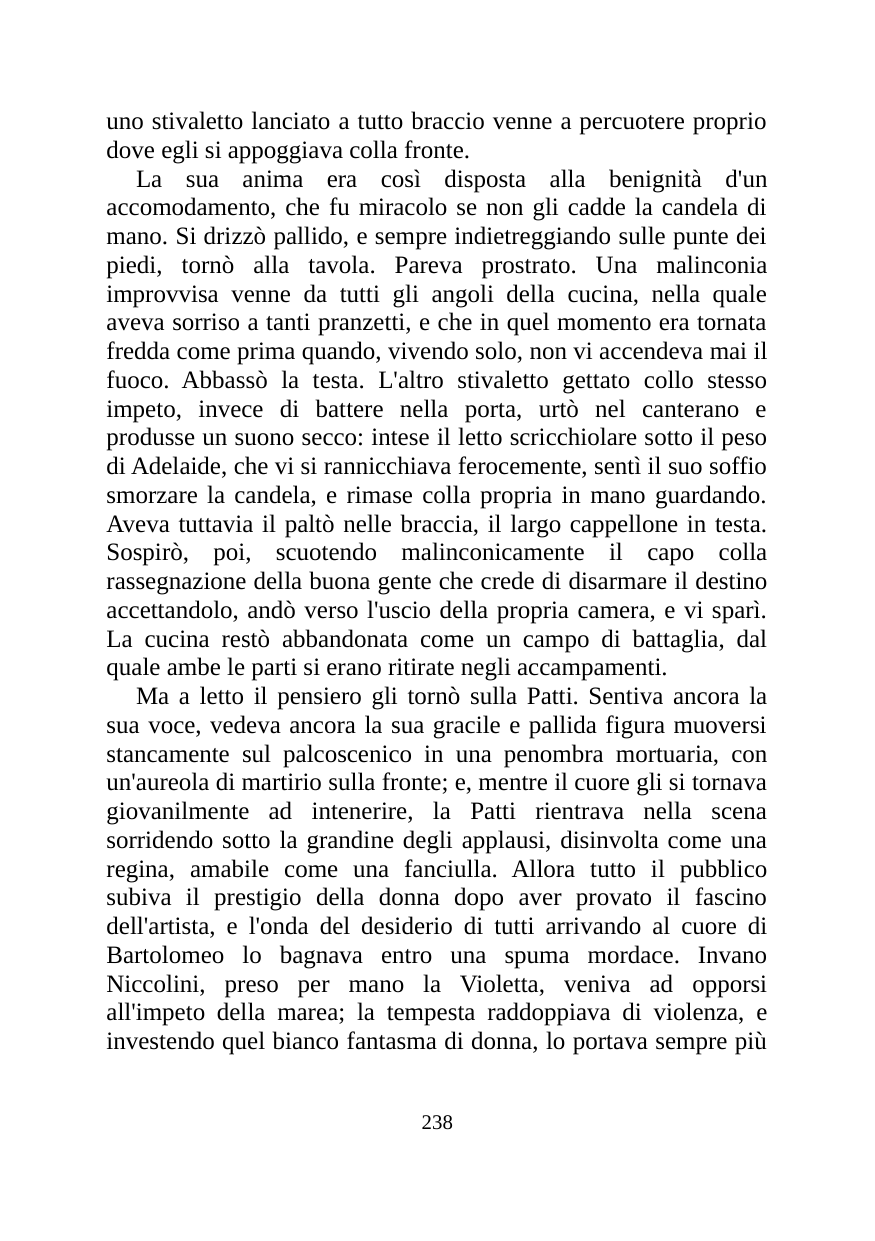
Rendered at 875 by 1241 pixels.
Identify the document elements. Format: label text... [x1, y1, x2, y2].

text uno stivaletto lanciato a tutto braccio venne a percuotere proprio dove egli si appoggiava colla fronte. [106, 106, 768, 164]
text La sua anima era così disposta alla benignità d'un accomodamento, che fu miracolo se non gli cadde la candela di mano. Si drizzò pallido, e sempre indietreggiando sulle punte dei piedi, tornò alla tavola. Pareva prostrato. Una malinconia improvvisa venne da tutti gli angoli della cucina, nella quale aveva sorriso a tanti pranzetti, e che in quel momento era tornata fredda come prima quando, vivendo solo, non vi accendeva mai il fuoco. Abbassò la testa. L'altro stivaletto gettato collo stesso impeto, invece di battere nella porta, urtò nel canterano e produsse un suono secco: intese il letto scricchiolare sotto il peso di Adelaide, che vi si rannicchiava ferocemente, sentì il suo soffio smorzare la candela, e rimase colla propria in mano guardando. Aveva tuttavia il paltò nelle braccia, il largo cappellone in testa. Sospirò, poi, scuotendo malinconicamente il capo colla rassegnazione della buona gente che crede di disarmare il destino accettandolo, andò verso l'uscio della propria camera, e vi sparì. La cucina restò abbandonata come un campo di battaglia, dal quale ambe le parti si erano ritirate negli accampamenti. [106, 164, 768, 681]
text Ma a letto il pensiero gli tornò sulla Patti. Sentiva ancora la sua voce, vedeva ancora la sua gracile e pallida figura muoversi stancamente sul palcoscenico in una penombra mortuaria, con un'aureola di martirio sulla fronte; e, mentre il cuore gli si tornava giovanilmente ad intenerire, la Patti rientrava nella scena sorridendo sotto la grandine degli applausi, disinvolta come una regina, amabile come una fanciulla. Allora tutto il pubblico subiva il prestigio della donna dopo aver provato il fascino dell'artista, e l'onda del desiderio di tutti arrivando al cuore di Bartolomeo lo bagnava entro una spuma mordace. Invano Niccolini, preso per mano la Violetta, veniva ad opporsi all'impeto della marea; la tempesta raddoppiava di violenza, e investendo quel bianco fantasma di donna, lo portava sempre più [106, 681, 768, 1055]
